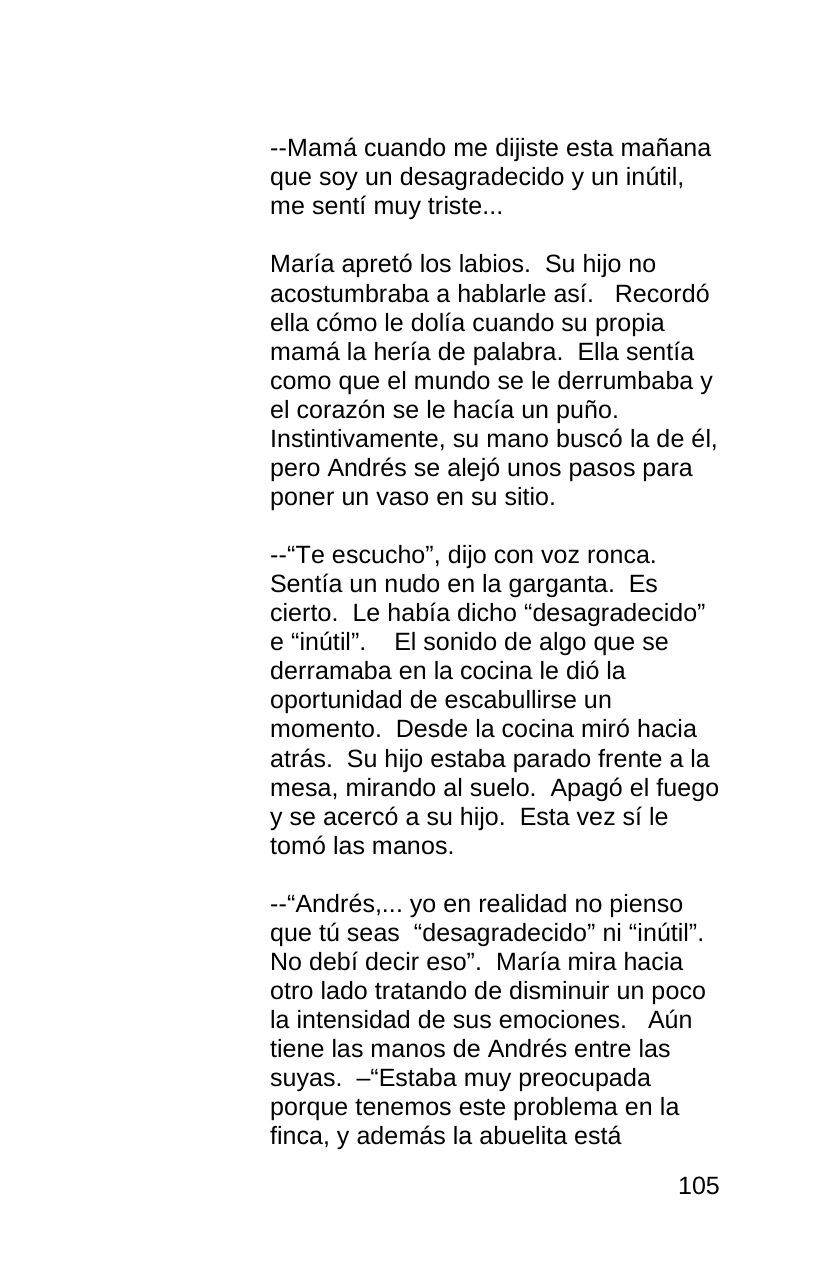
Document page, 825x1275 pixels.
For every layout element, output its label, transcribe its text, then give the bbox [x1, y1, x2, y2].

text --Mamá cuando me dijiste esta mañana que soy un desagradecido y un inútil, me sentí muy triste... [270, 133, 720, 220]
text --“Te escucho”, dijo con voz ronca. Sentía un nudo en la garganta. Es cierto. Le había dicho “desagradecido” e “inútil”. El sonido de algo que se derramaba en la cocina le dió la oportunidad de escabullirse un momento. Desde la cocina miró hacia atrás. Su hijo estaba parado frente a la mesa, mirando al suelo. Apagó el fuego y se acercó a su hijo. Esta vez sí le tomó las manos. [270, 540, 720, 860]
text María apretó los labios. Su hijo no acostumbraba a hablarle así. Recordó ella cómo le dolía cuando su propia mamá la hería de palabra. Ella sentía como que el mundo se le derrumbaba y el corazón se le hacía un puño. Instintivamente, su mano buscó la de él, pero Andrés se alejó unos pasos para poner un vaso en su sitio. [270, 249, 720, 511]
text --“Andrés,... yo en realidad no pienso que tú seas “desagradecido” ni “inútil”. No debí decir eso”. María mira hacia otro lado tratando de disminuir un poco la intensidad de sus emociones. Aún tiene las manos de Andrés entre las suyas. –“Estaba muy preocupada porque tenemos este problema en la finca, y además la abuelita está [270, 889, 720, 1150]
